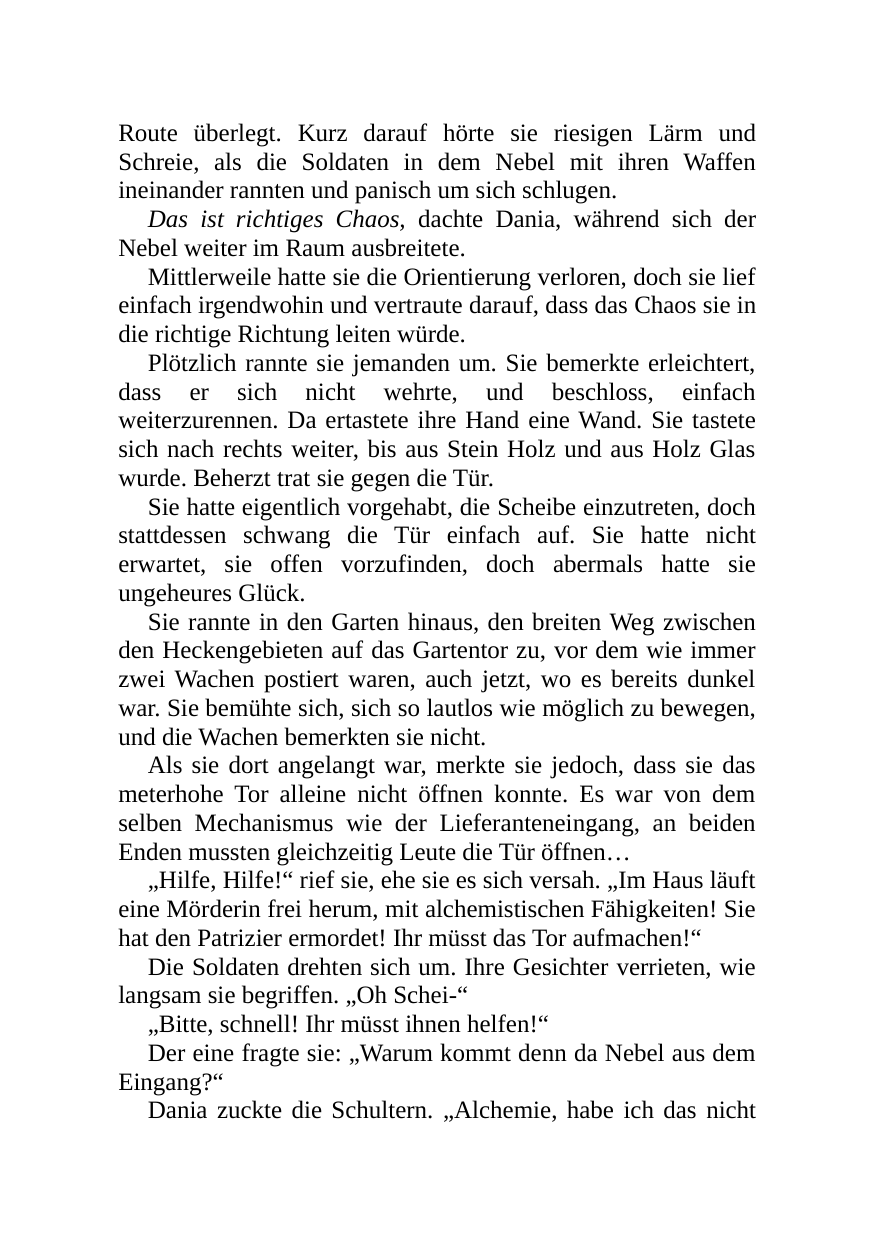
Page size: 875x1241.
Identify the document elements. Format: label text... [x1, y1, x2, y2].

text Sie rannte in den Garten hinaus, den breiten Weg zwischen den Heckengebieten auf das Gartentor zu, vor dem wie immer zwei Wachen postiert waren, auch jetzt, wo es bereits dunkel war. Sie bemühte sich, sich so lautlos wie möglich zu bewegen, und die Wachen bemerkten sie nicht. [118, 607, 756, 751]
text Dania zuckte die Schultern. „Alchemie, habe ich das nicht [118, 1096, 756, 1124]
text Der eine fragte sie: „Warum kommt denn da Nebel aus dem Eingang?“ [118, 1038, 756, 1096]
text „Bitte, schnell! Ihr müsst ihnen helfen!“ [118, 1009, 756, 1038]
text Plötzlich rannte sie jemanden um. Sie bemerkte erleichtert, dass er sich nicht wehrte, und beschloss, einfach weiterzurennen. Da ertastete ihre Hand eine Wand. Sie tastete sich nach rechts weiter, bis aus Stein Holz und aus Holz Glas wurde. Beherzt trat sie gegen die Tür. [118, 348, 756, 492]
text Sie hatte eigentlich vorgehabt, die Scheibe einzutreten, doch stattdessen schwang die Tür einfach auf. Sie hatte nicht erwartet, sie offen vorzufinden, doch abermals hatte sie ungeheures Glück. [118, 492, 756, 607]
text Als sie dort angelangt war, merkte sie jedoch, dass sie das meterhohe Tor alleine nicht öffnen konnte. Es war von dem selben Mechanismus wie der Lieferanteneingang, an beiden Enden mussten gleichzeitig Leute die Tür öffnen… [118, 751, 756, 866]
text Die Soldaten drehten sich um. Ihre Gesichter verrieten, wie langsam sie begriffen. „Oh Schei-“ [118, 952, 756, 1009]
text Das ist richtiges Chaos, dachte Dania, während sich der Nebel weiter im Raum ausbreitete. [118, 204, 756, 262]
text Mittlerweile hatte sie die Orientierung verloren, doch sie lief einfach irgendwohin und vertraute darauf, dass das Chaos sie in die richtige Richtung leiten würde. [118, 262, 756, 348]
text „Hilfe, Hilfe!“ rief sie, ehe sie es sich versah. „Im Haus läuft eine Mörderin frei herum, mit alchemistischen Fähigkeiten! Sie hat den Patrizier ermordet! Ihr müsst das Tor aufmachen!“ [118, 866, 756, 952]
text Route überlegt. Kurz darauf hörte sie riesigen Lärm und Schreie, als die Soldaten in dem Nebel mit ihren Waffen ineinander rannten und panisch um sich schlugen. [118, 118, 756, 204]
